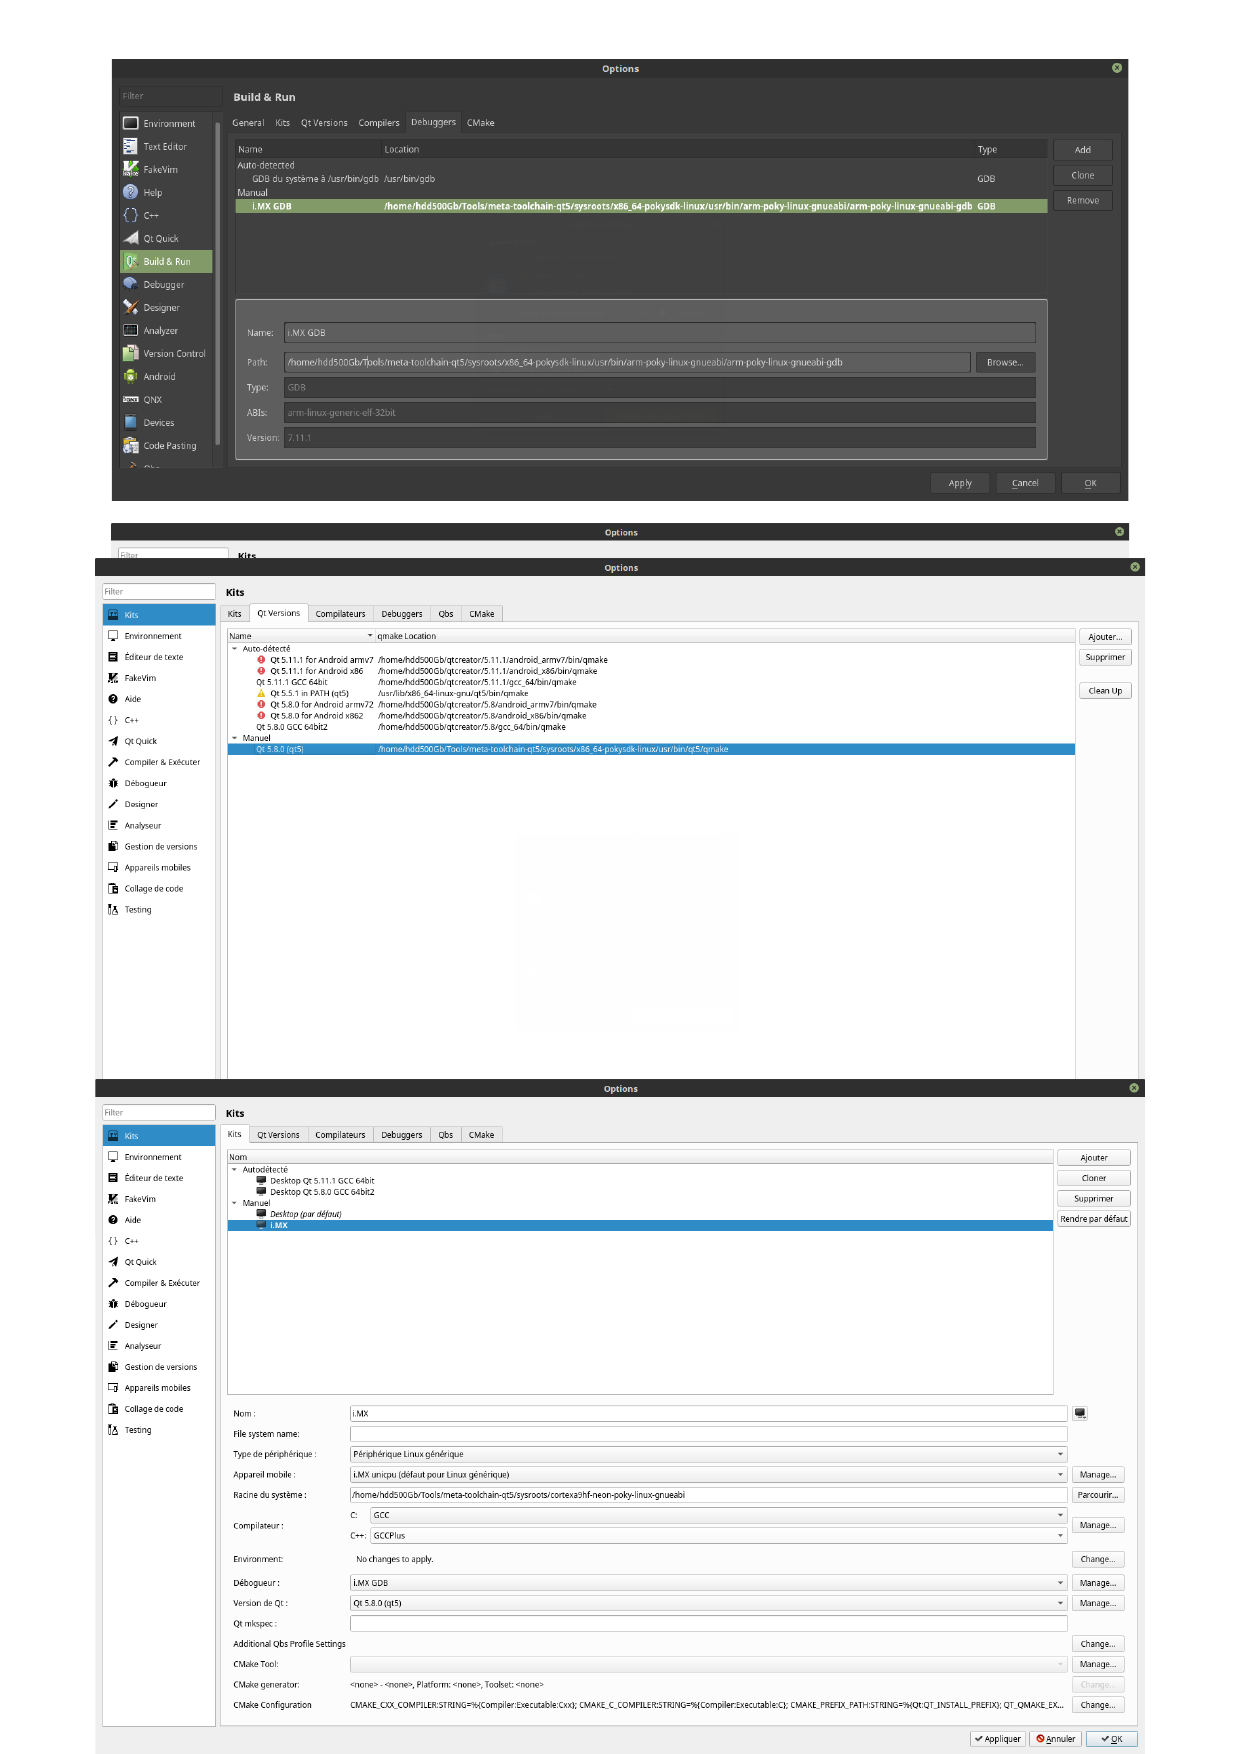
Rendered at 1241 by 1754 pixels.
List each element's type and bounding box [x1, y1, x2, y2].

picture [111, 59, 1129, 501]
picture [95, 523, 1146, 1754]
